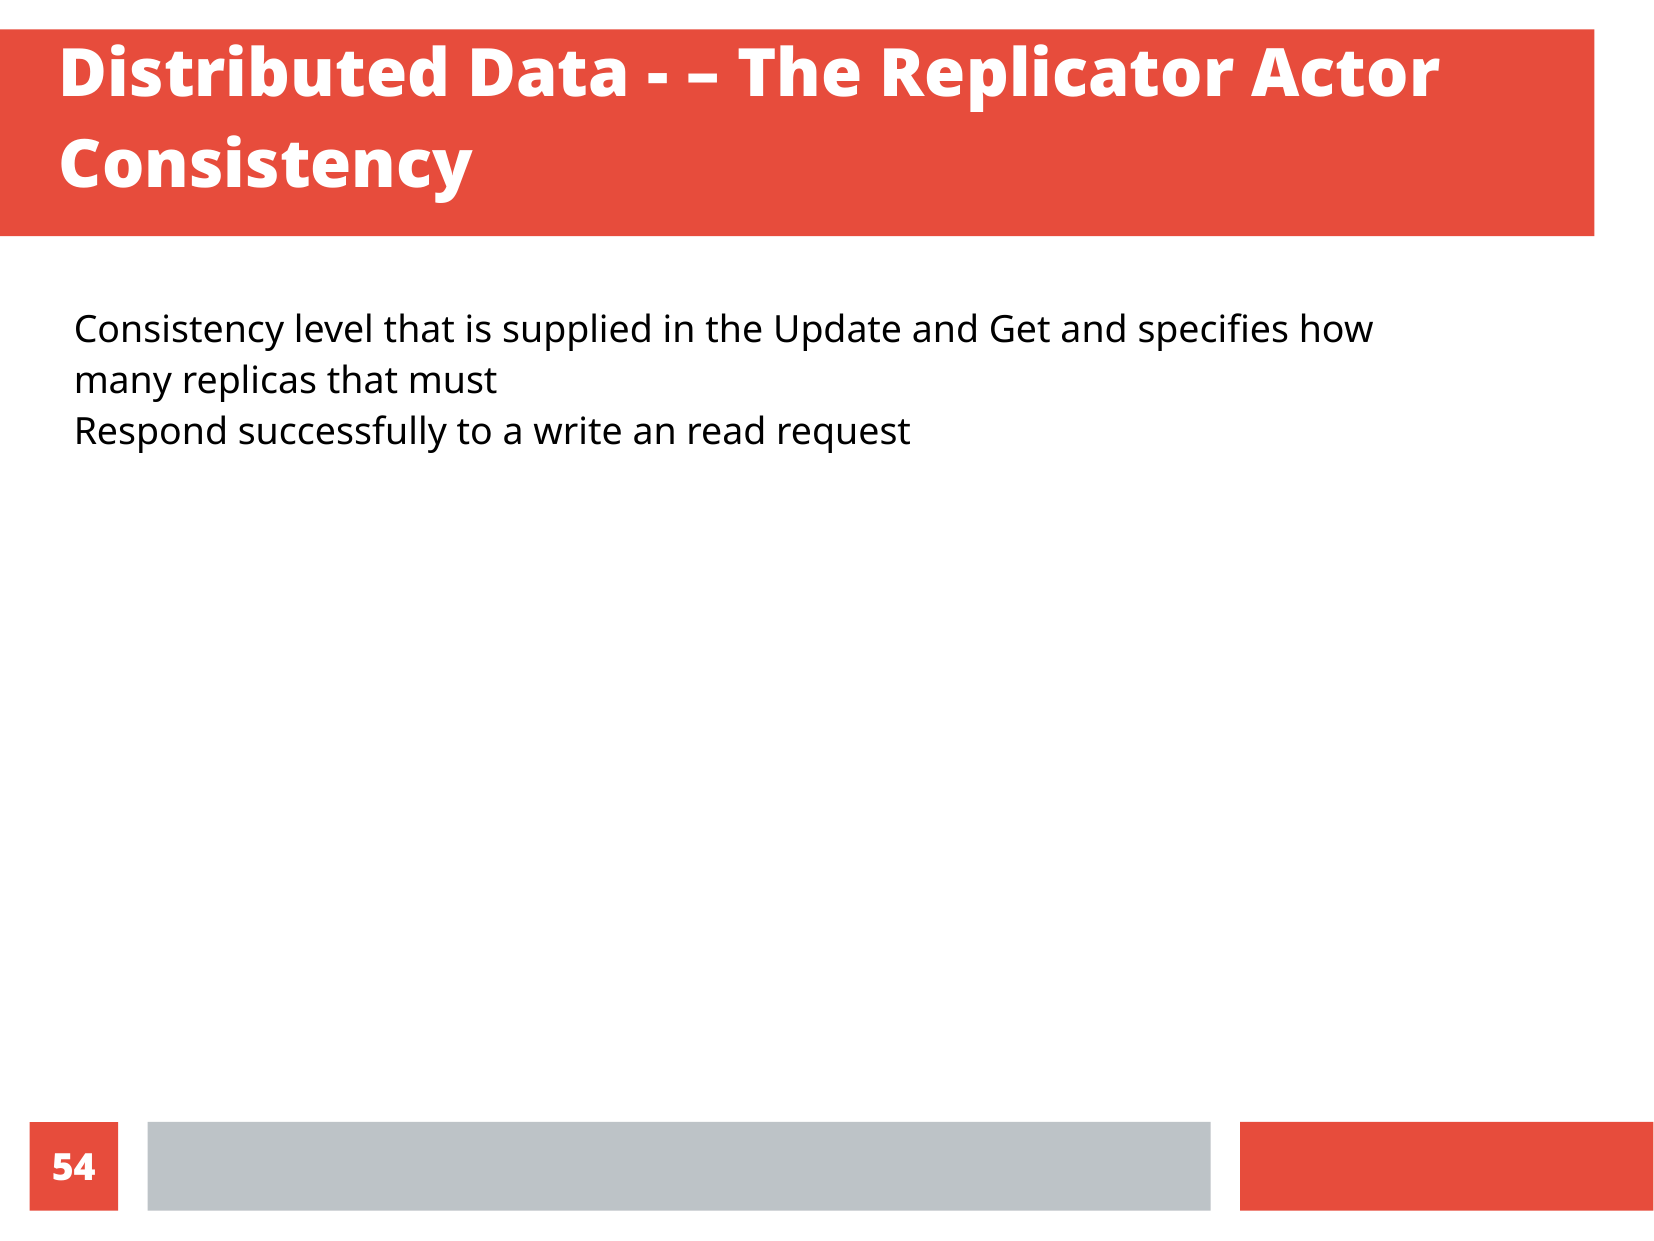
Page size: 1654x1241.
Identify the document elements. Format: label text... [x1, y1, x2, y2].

text_box Consistency level that is supplied in the Update and Get and specifies how many replicas that must Respond successfully to a write an read request [59, 295, 1394, 453]
title Distributed Data - – The Replicator Actor Consistency [59, 59, 1595, 207]
